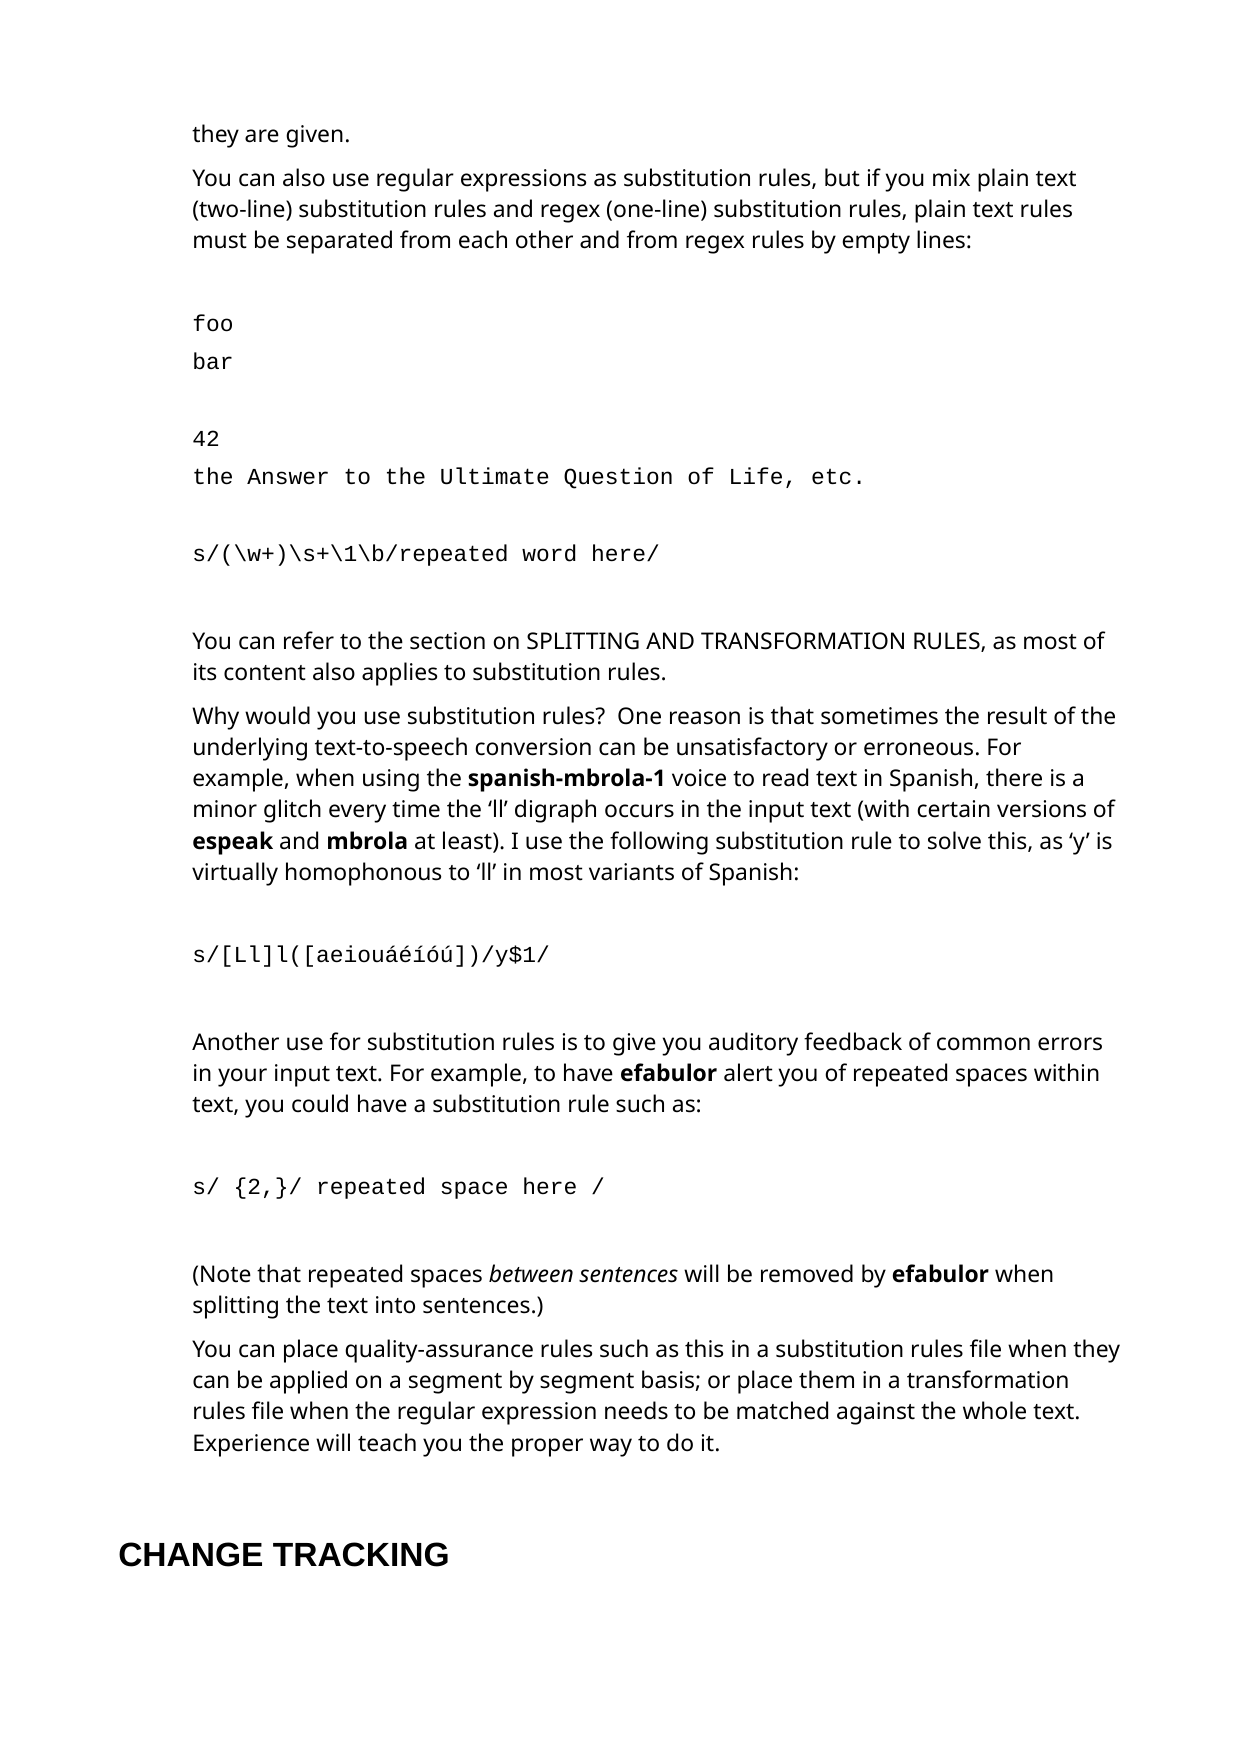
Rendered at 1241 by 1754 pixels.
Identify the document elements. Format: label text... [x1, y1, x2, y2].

text the Answer to the Ultimate Question of Life, etc. [192, 466, 1122, 492]
text You can place quality-assurance rules such as this in a substitution rules file when they can be applied on a segment by segment basis; or place them in a transformation rules file when the regular expression needs to be matched against the whole text. Experience will teach you the proper way to do it. [192, 1333, 1122, 1458]
text foo [192, 312, 1122, 338]
text 42 [192, 427, 1122, 453]
text Another use for substitution rules is to give you auditory feedback of common errors in your input text. For example, to have efabulor alert you of repeated spaces within text, you could have a substitution rule such as: [192, 1026, 1122, 1119]
text s/[Ll]l([aeiouáéíóú])/y$1/ [192, 943, 1122, 969]
text s/(\w+)\s+\1\b/repeated word here/ [192, 542, 1122, 568]
text s/ {2,}/ repeated space here / [192, 1176, 1122, 1202]
text they are given. [192, 118, 1122, 149]
subtitle CHANGE TRACKING [118, 1535, 1122, 1573]
text bar [192, 350, 1122, 376]
text You can also use regular expressions as substitution rules, but if you mix plain text (two-line) substitution rules and regex (one-line) substitution rules, plain text rules must be separated from each other and from regex rules by empty lines: [192, 162, 1122, 256]
text (Note that repeated spaces between sentences will be removed by efabulor when splitting the text into sentences.) [192, 1258, 1122, 1320]
text You can refer to the section on SPLITTING AND TRANSFORMATION RULES, as most of its content also applies to substitution rules. [192, 625, 1122, 687]
text Why would you use substitution rules? One reason is that sometimes the result of the underlying text-to-speech conversion can be unsatisfactory or erroneous. For example, when using the spanish-mbrola-1 voice to read text in Spanish, there is a minor glitch every time the ‘ll’ digraph occurs in the input text (with certain versions of espeak and mbrola at least). I use the following substitution rule to solve this, as ‘y’ is virtually homophonous to ‘ll’ in most variants of Spanish: [192, 700, 1122, 887]
